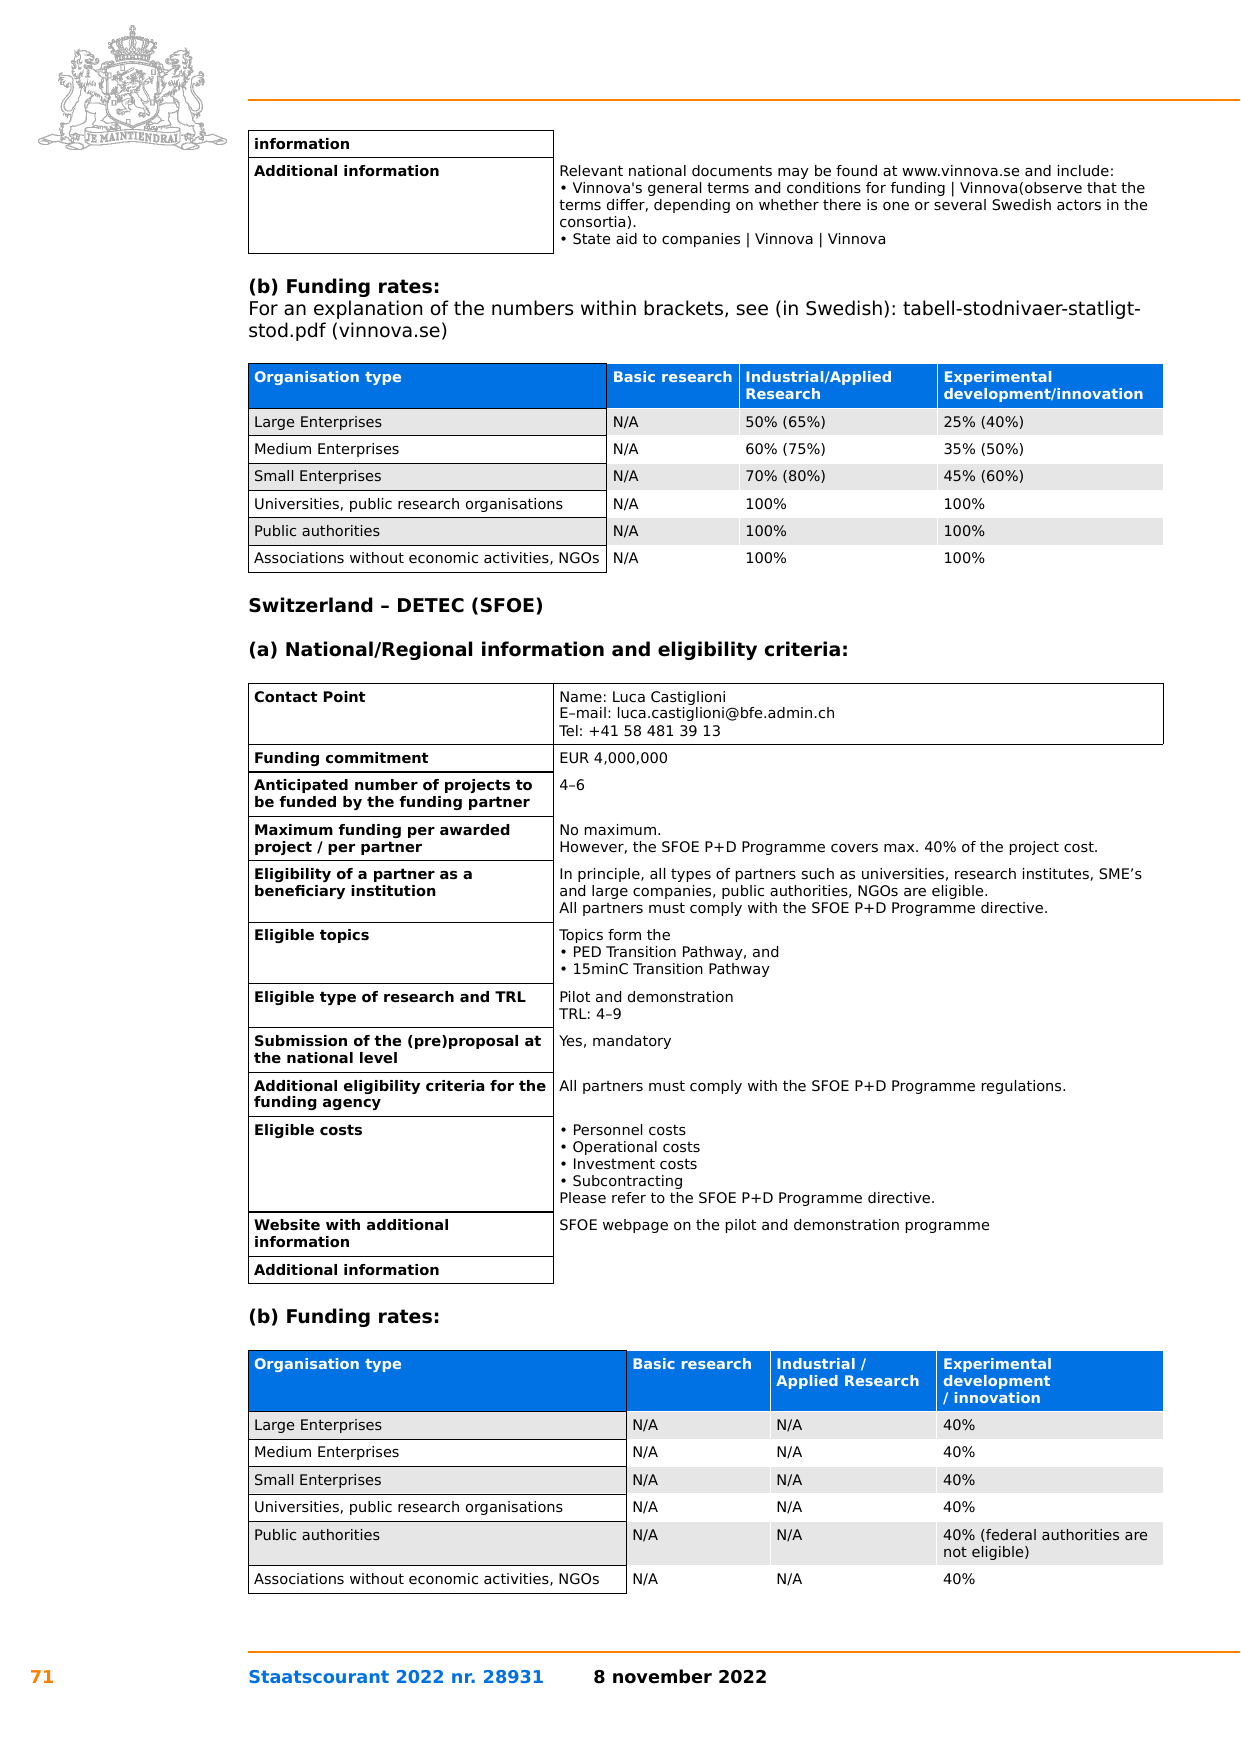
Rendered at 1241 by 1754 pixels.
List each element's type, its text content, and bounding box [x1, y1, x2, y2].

table_cell Website with additional information [249, 1213, 553, 1256]
table_cell [554, 131, 1163, 157]
table_cell Universities, public research organisations [249, 491, 606, 517]
table_cell N/A [771, 1412, 936, 1439]
table_cell Maximum funding per awarded project / per partner [249, 817, 553, 860]
table_header Organisation type [249, 1351, 626, 1411]
table_cell In principle, all types of partners such as universities, research institutes, SME’s and large companies, public authorities, NGOs are eligible. All partners must comply with the SFOE P+D Programme directive. [554, 861, 1163, 922]
table_cell 100% [740, 518, 937, 545]
table_cell N/A [607, 518, 739, 545]
table_cell Additional eligibility criteria for the funding agency [249, 1073, 553, 1116]
table_cell 25% (40%) [938, 409, 1163, 435]
table_cell N/A [627, 1522, 770, 1565]
table_cell Public authorities [249, 518, 606, 545]
table_cell N/A [607, 436, 739, 462]
table_header Industrial/Applied Research [740, 364, 937, 408]
table_cell 35% (50%) [938, 436, 1163, 462]
table_cell No maximum. However, the SFOE P+D Programme covers max. 40% of the project cost. [554, 817, 1163, 860]
table_header Name: Luca Castiglioni E–mail: luca.castiglioni@bfe.admin.ch Tel: +41 58 481 39 13 [554, 684, 1163, 744]
table_header Experimental development/innovation [938, 364, 1163, 408]
table_cell Associations without economic activities, NGOs [249, 546, 606, 572]
table_cell Submission of the (pre)proposal at the national level [249, 1028, 553, 1072]
table_cell Funding commitment [249, 745, 553, 771]
table_cell Eligible topics [249, 923, 553, 983]
table_cell N/A [627, 1412, 770, 1439]
table_cell All partners must comply with the SFOE P+D Programme regulations. [554, 1073, 1163, 1116]
table_cell Pilot and demonstration TRL: 4–9 [554, 984, 1163, 1027]
table_cell Eligible type of research and TRL [249, 984, 553, 1027]
table_cell Topics form the • PED Transition Pathway, and • 15minC Transition Pathway [554, 923, 1163, 983]
table_cell 4–6 [554, 773, 1163, 816]
table_cell Anticipated number of projects to be funded by the funding partner [249, 773, 553, 816]
table_cell Associations without economic activities, NGOs [249, 1566, 626, 1593]
table_header Organisation type [249, 364, 606, 408]
table_cell Eligibility of a partner as a beneficiary institution [249, 861, 553, 922]
table_cell Yes, mandatory [554, 1028, 1163, 1072]
table_header Contact Point [249, 684, 553, 744]
table_cell 100% [938, 546, 1163, 572]
table_cell N/A [771, 1467, 936, 1493]
table_cell N/A [607, 546, 739, 572]
table_cell Relevant national documents may be found at www.vinnova.se and include: • Vinnova's general terms and conditions for funding | Vinnova(observe that the terms differ, depending on whether there is one or several Swedish actors in the consortia). • State aid to companies | Vinnova | Vinnova [554, 158, 1163, 253]
table_cell Large Enterprises [249, 409, 606, 435]
table_cell N/A [771, 1522, 936, 1565]
table_cell 60% (75%) [740, 436, 937, 462]
table_cell 40% [937, 1495, 1163, 1521]
text For an explanation of the numbers within brackets, see (in Swedish): tabell-stodnivaer-statligt-stod.pdf (vinnova.se) [248, 297, 1163, 341]
table_cell Additional information [249, 158, 553, 253]
table_cell Medium Enterprises [249, 1440, 626, 1466]
table_cell Small Enterprises [249, 464, 606, 490]
table_cell 40% [937, 1467, 1163, 1493]
table_cell Medium Enterprises [249, 436, 606, 462]
table_cell 100% [740, 546, 937, 572]
table_cell N/A [607, 464, 739, 490]
table_cell Public authorities [249, 1522, 626, 1565]
text (b) Funding rates: [248, 1306, 1163, 1328]
table_cell Eligible costs [249, 1117, 553, 1211]
table_cell 45% (60%) [938, 464, 1163, 490]
table_cell N/A [627, 1566, 770, 1593]
table_cell information [249, 131, 553, 157]
table_cell [554, 1257, 1163, 1283]
table_header Industrial / Applied Research [771, 1351, 936, 1411]
subtitle Switzerland – DETEC (SFOE) [248, 595, 1163, 617]
table_cell N/A [771, 1566, 936, 1593]
table_cell N/A [627, 1467, 770, 1493]
table_cell Additional information [249, 1257, 553, 1283]
text (b) Funding rates: [248, 276, 1163, 297]
table_cell Universities, public research organisations [249, 1495, 626, 1521]
table_cell 100% [740, 491, 937, 517]
table_cell 50% (65%) [740, 409, 937, 435]
table_header Experimental development / innovation [937, 1351, 1163, 1411]
text (a) National/Regional information and eligibility criteria: [248, 639, 1163, 661]
table_cell 100% [938, 491, 1163, 517]
table_cell EUR 4,000,000 [554, 745, 1163, 771]
table_cell SFOE webpage on the pilot and demonstration programme [554, 1213, 1163, 1256]
table_cell N/A [607, 491, 739, 517]
table_cell 70% (80%) [740, 464, 937, 490]
table_cell 40% [937, 1566, 1163, 1593]
table_cell Small Enterprises [249, 1467, 626, 1493]
table_cell N/A [607, 409, 739, 435]
table_cell 100% [938, 518, 1163, 545]
table_cell N/A [771, 1440, 936, 1466]
table_header Basic research [607, 364, 739, 408]
table_cell N/A [771, 1495, 936, 1521]
table_cell • Personnel costs • Operational costs • Investment costs • Subcontracting Please refer to the SFOE P+D Programme directive. [554, 1117, 1163, 1211]
table_header Basic research [627, 1351, 770, 1411]
table_cell 40% (federal authorities are not eligible) [937, 1522, 1163, 1565]
picture [38, 25, 227, 150]
table_cell Large Enterprises [249, 1412, 626, 1439]
table_cell 40% [937, 1440, 1163, 1466]
table_cell N/A [627, 1495, 770, 1521]
table_cell N/A [627, 1440, 770, 1466]
table_cell 40% [937, 1412, 1163, 1439]
